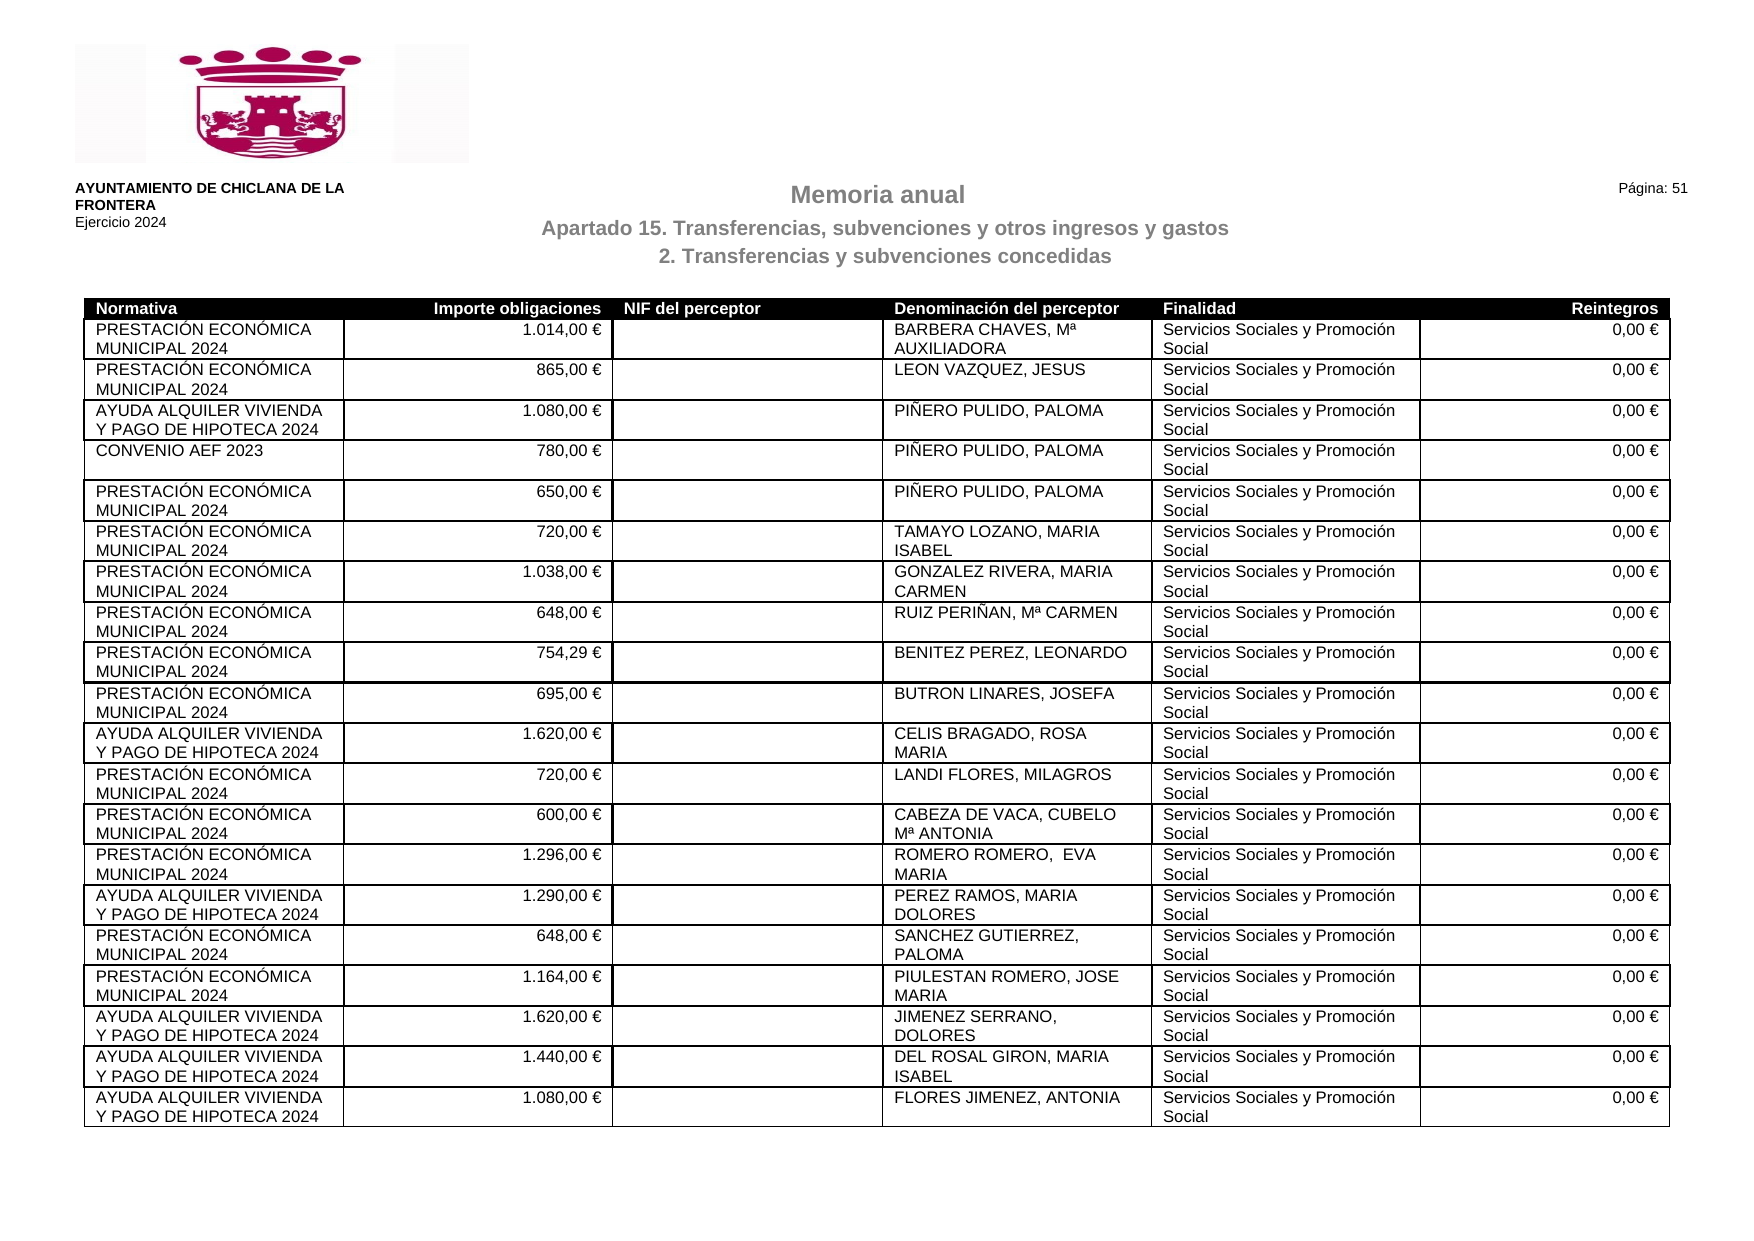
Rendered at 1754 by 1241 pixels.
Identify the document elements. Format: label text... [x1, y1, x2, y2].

table_cell [613, 926, 882, 964]
table_cell Servicios Sociales y Promoción Social [1152, 441, 1420, 479]
table_cell [614, 481, 882, 520]
table_cell Servicios Sociales y Promoción Social [1153, 401, 1419, 439]
table_cell 1.014,00 € [345, 320, 611, 358]
table_cell FLORES JIMENEZ, ANTONIA [883, 1088, 1151, 1126]
table_cell Servicios Sociales y Promoción Social [1153, 1047, 1419, 1086]
table_cell AYUDA ALQUILER VIVIENDA Y PAGO DE HIPOTECA 2024 [85, 1088, 343, 1126]
table_cell LANDI FLORES, MILAGROS [883, 764, 1151, 803]
table_cell Servicios Sociales y Promoción Social [1153, 320, 1419, 358]
table_cell [613, 1088, 882, 1126]
table_cell Servicios Sociales y Promoción Social [1153, 805, 1419, 843]
table_cell Servicios Sociales y Promoción Social [1152, 845, 1420, 883]
table_cell 0,00 € [1421, 481, 1669, 520]
table_cell SANCHEZ GUTIERREZ, PALOMA [883, 926, 1151, 964]
table_cell 1.620,00 € [345, 724, 611, 762]
table_cell PRESTACIÓN ECONÓMICA MUNICIPAL 2024 [85, 522, 343, 560]
table_cell PEREZ RAMOS, MARIA DOLORES [884, 886, 1151, 924]
table_cell PRESTACIÓN ECONÓMICA MUNICIPAL 2024 [85, 603, 343, 641]
table_cell 0,00 € [1421, 522, 1669, 560]
table_cell AYUDA ALQUILER VIVIENDA Y PAGO DE HIPOTECA 2024 [85, 1007, 343, 1045]
table_header Normativa [85, 299, 343, 318]
table_cell PRESTACIÓN ECONÓMICA MUNICIPAL 2024 [85, 684, 343, 722]
table_cell 1.620,00 € [344, 1007, 612, 1045]
table_cell [614, 643, 882, 681]
table_cell Servicios Sociales y Promoción Social [1152, 360, 1420, 398]
table_cell 0,00 € [1421, 724, 1669, 762]
table_cell 0,00 € [1421, 401, 1669, 439]
table_cell BENITEZ PEREZ, LEONARDO [884, 643, 1151, 681]
table_cell PIULESTAN ROMERO, JOSE MARIA [884, 966, 1151, 1005]
table_cell PRESTACIÓN ECONÓMICA MUNICIPAL 2024 [85, 643, 343, 681]
table_cell CONVENIO AEF 2023 [85, 441, 343, 479]
table_cell 0,00 € [1421, 360, 1669, 398]
table_cell AYUDA ALQUILER VIVIENDA Y PAGO DE HIPOTECA 2024 [85, 886, 343, 924]
table_header Reintegros [1421, 299, 1669, 318]
table_cell CABEZA DE VACA, CUBELO Mª ANTONIA [884, 805, 1151, 843]
table_cell 1.038,00 € [345, 562, 611, 601]
table_cell [614, 724, 882, 762]
table_cell Servicios Sociales y Promoción Social [1152, 603, 1420, 641]
table_cell TAMAYO LOZANO, MARIA ISABEL [883, 522, 1151, 560]
table_cell 1.440,00 € [345, 1047, 611, 1086]
table_cell Servicios Sociales y Promoción Social [1152, 1088, 1420, 1126]
table_cell 720,00 € [344, 522, 612, 560]
table_cell LEON VAZQUEZ, JESUS [883, 360, 1151, 398]
table_cell GONZALEZ RIVERA, MARIA CARMEN [884, 562, 1151, 601]
table_cell Servicios Sociales y Promoción Social [1152, 1007, 1420, 1045]
table_header Finalidad [1152, 299, 1420, 318]
table_cell PRESTACIÓN ECONÓMICA MUNICIPAL 2024 [85, 966, 343, 1005]
picture [75, 44, 469, 163]
table_cell [614, 401, 882, 439]
table_cell 648,00 € [344, 926, 612, 964]
table_cell 1.296,00 € [344, 845, 612, 883]
table_cell BARBERA CHAVES, Mª AUXILIADORA [884, 320, 1151, 358]
table_cell 0,00 € [1421, 643, 1669, 681]
table_cell Servicios Sociales y Promoción Social [1152, 522, 1420, 560]
table_cell 648,00 € [344, 603, 612, 641]
table_cell [614, 966, 882, 1005]
table_cell Servicios Sociales y Promoción Social [1153, 643, 1419, 681]
table_cell [613, 1007, 882, 1045]
table_cell 600,00 € [345, 805, 611, 843]
table_cell 780,00 € [344, 441, 612, 479]
table_cell 0,00 € [1421, 845, 1669, 883]
table_cell [613, 522, 882, 560]
table_cell 754,29 € [345, 643, 611, 681]
table_cell PRESTACIÓN ECONÓMICA MUNICIPAL 2024 [85, 764, 343, 803]
table_cell PIÑERO PULIDO, PALOMA [883, 441, 1151, 479]
table_cell Servicios Sociales y Promoción Social [1152, 684, 1420, 722]
table_cell PIÑERO PULIDO, PALOMA [884, 401, 1151, 439]
table_cell PRESTACIÓN ECONÓMICA MUNICIPAL 2024 [85, 360, 343, 398]
table_cell 1.164,00 € [345, 966, 611, 1005]
table_cell 0,00 € [1421, 1088, 1669, 1126]
table_cell 0,00 € [1421, 562, 1669, 601]
table_cell [613, 603, 882, 641]
table_cell ROMERO ROMERO, EVA MARIA [883, 845, 1151, 883]
table_cell PRESTACIÓN ECONÓMICA MUNICIPAL 2024 [85, 320, 343, 358]
table_cell PRESTACIÓN ECONÓMICA MUNICIPAL 2024 [85, 926, 343, 964]
table_cell [613, 764, 882, 803]
table_cell 0,00 € [1421, 764, 1669, 803]
table_cell [613, 441, 882, 479]
table_cell DEL ROSAL GIRON, MARIA ISABEL [884, 1047, 1151, 1086]
table_cell 0,00 € [1421, 926, 1669, 964]
table_cell Servicios Sociales y Promoción Social [1153, 481, 1419, 520]
table_cell 0,00 € [1421, 886, 1669, 924]
table_cell AYUDA ALQUILER VIVIENDA Y PAGO DE HIPOTECA 2024 [85, 1047, 343, 1086]
table_cell [613, 360, 882, 398]
table_cell Servicios Sociales y Promoción Social [1153, 886, 1419, 924]
table_cell Servicios Sociales y Promoción Social [1152, 926, 1420, 964]
table_cell RUIZ PERIÑAN, Mª CARMEN [883, 603, 1151, 641]
table_cell 695,00 € [344, 684, 612, 722]
table_cell [613, 684, 882, 722]
table_cell [613, 845, 882, 883]
table_cell BUTRON LINARES, JOSEFA [883, 684, 1151, 722]
table_cell 1.290,00 € [345, 886, 611, 924]
table_cell 0,00 € [1421, 441, 1669, 479]
table_cell [614, 562, 882, 601]
table_cell [614, 805, 882, 843]
table_cell [614, 1047, 882, 1086]
table_cell 1.080,00 € [345, 401, 611, 439]
table_cell CELIS BRAGADO, ROSA MARIA [884, 724, 1151, 762]
table_cell [614, 320, 882, 358]
table_cell AYUDA ALQUILER VIVIENDA Y PAGO DE HIPOTECA 2024 [85, 724, 343, 762]
table_cell Servicios Sociales y Promoción Social [1152, 764, 1420, 803]
table_cell [614, 886, 882, 924]
table_cell 0,00 € [1421, 966, 1669, 1005]
table_cell 650,00 € [345, 481, 611, 520]
table_cell 720,00 € [344, 764, 612, 803]
table_header Denominación del perceptor [883, 299, 1151, 318]
table_cell 0,00 € [1421, 805, 1669, 843]
table_cell PRESTACIÓN ECONÓMICA MUNICIPAL 2024 [85, 562, 343, 601]
table_cell Servicios Sociales y Promoción Social [1153, 724, 1419, 762]
table_cell JIMENEZ SERRANO, DOLORES [883, 1007, 1151, 1045]
table_cell PRESTACIÓN ECONÓMICA MUNICIPAL 2024 [85, 481, 343, 520]
table_cell 0,00 € [1421, 684, 1669, 722]
table_cell PRESTACIÓN ECONÓMICA MUNICIPAL 2024 [85, 845, 343, 883]
table_cell Servicios Sociales y Promoción Social [1153, 562, 1419, 601]
table_cell AYUDA ALQUILER VIVIENDA Y PAGO DE HIPOTECA 2024 [85, 401, 343, 439]
table_cell 0,00 € [1421, 320, 1669, 358]
table_cell 0,00 € [1421, 603, 1669, 641]
table_cell 1.080,00 € [344, 1088, 612, 1126]
table_cell 0,00 € [1421, 1007, 1669, 1045]
table_header Importe obligaciones [344, 299, 612, 318]
table_header NIF del perceptor [613, 299, 882, 318]
table_cell PIÑERO PULIDO, PALOMA [884, 481, 1151, 520]
table_cell Servicios Sociales y Promoción Social [1153, 966, 1419, 1005]
table_cell PRESTACIÓN ECONÓMICA MUNICIPAL 2024 [85, 805, 343, 843]
table_cell 0,00 € [1421, 1047, 1669, 1086]
table_cell 865,00 € [344, 360, 612, 398]
